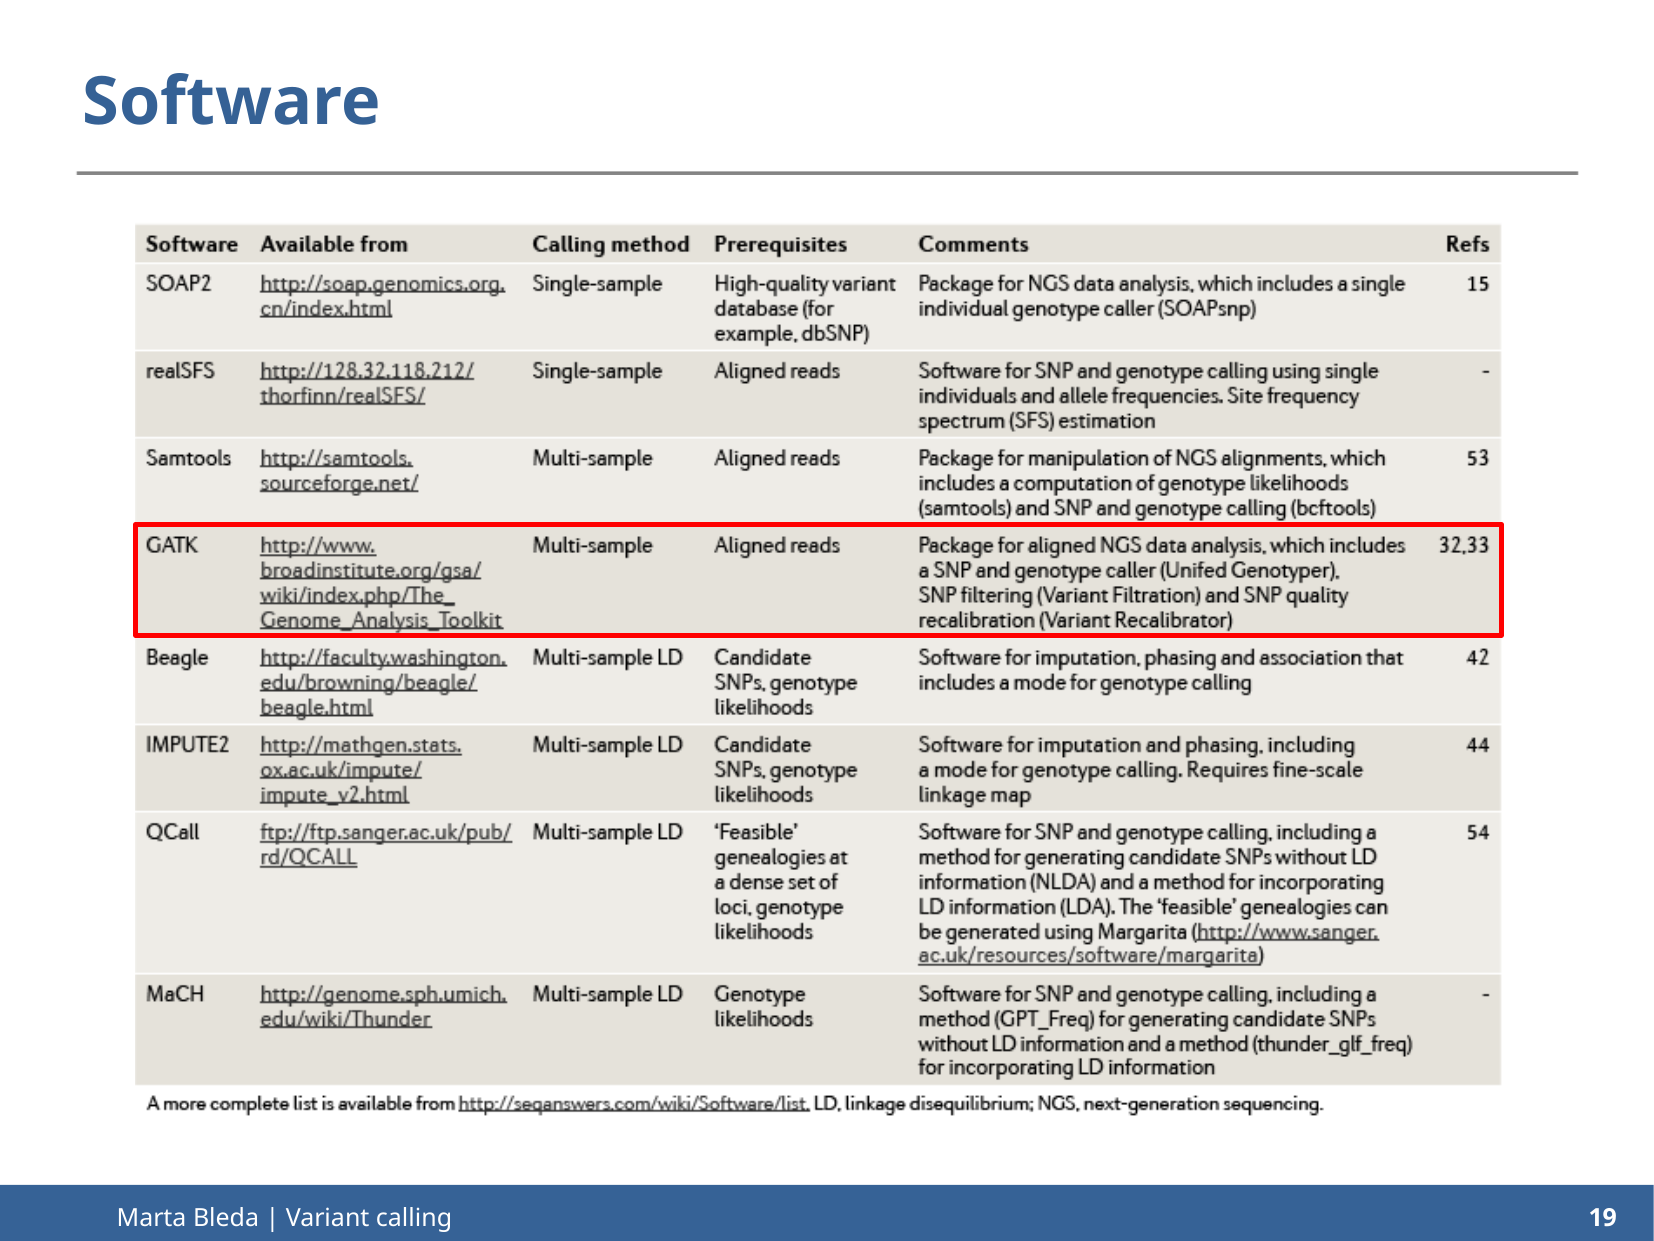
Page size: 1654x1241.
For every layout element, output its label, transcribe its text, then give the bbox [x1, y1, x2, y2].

picture [135, 220, 1519, 1121]
picture [74, 170, 1580, 175]
title Software [82, 49, 1571, 148]
picture [138, 527, 1499, 633]
